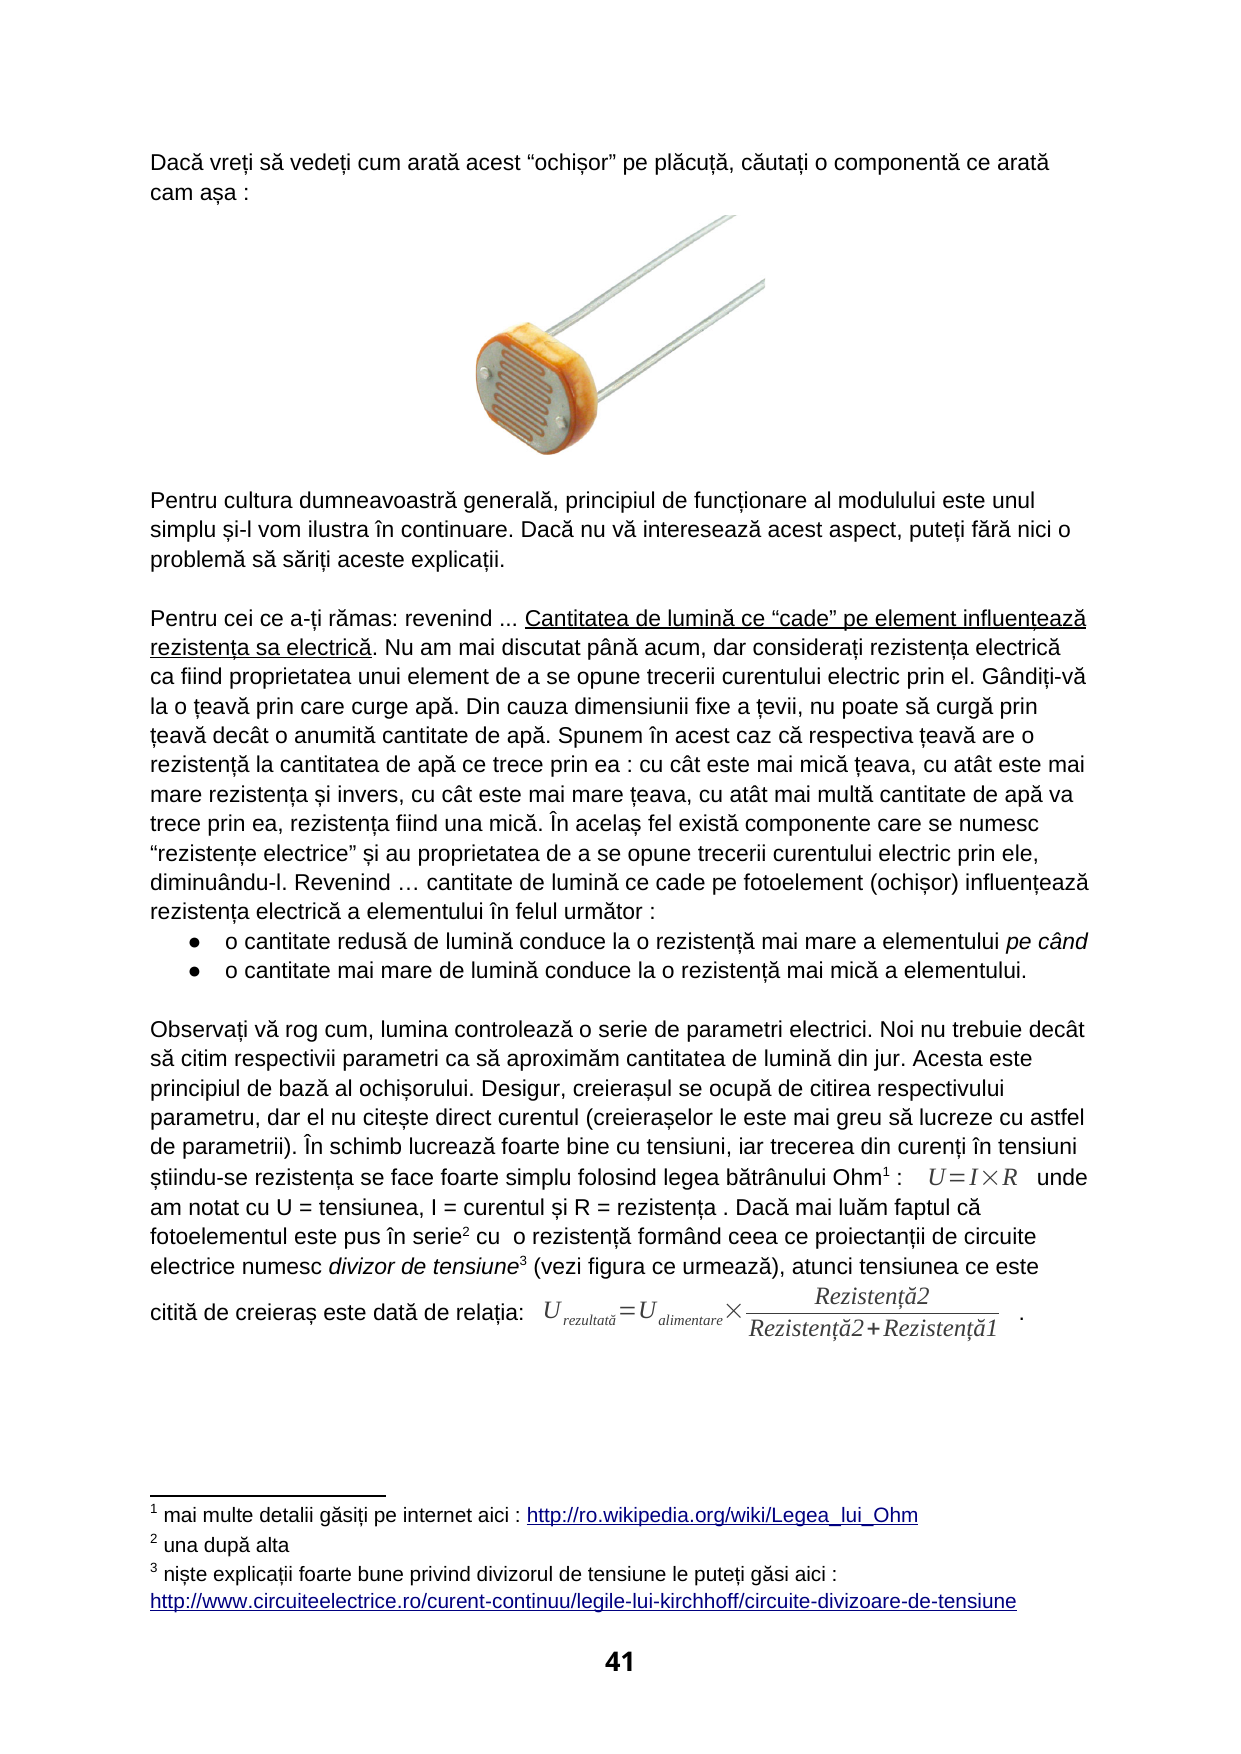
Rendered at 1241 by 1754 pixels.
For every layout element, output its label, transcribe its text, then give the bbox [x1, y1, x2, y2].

list o cantitate mai mare de lumină conduce la o rezistență mai mică a elementului. [187, 958, 1091, 983]
text Pentru cei ce a-ți rămas: revenind ... Cantitatea de lumină ce “cade” pe element influențează rezistența sa electrică. Nu am mai discutat până acum, dar considerați rezistența electrică ca fiind proprietatea unui element de a se opune trecerii curentului electric prin el. Gândiți-vă la o țeavă prin care curge apă. Din cauza dimensiunii fixe a țevii, nu poate să curgă prin țeavă decât o anumită cantitate de apă. Spunem în acest caz că respectiva țeavă are o rezistență la cantitatea de apă ce trece prin ea : cu cât este mai mică țeava, cu atât este mai mare rezistența și invers, cu cât este mai mare țeava, cu atât mai multă cantitate de apă va trece prin ea, rezistența fiind una mică. În acelaș fel există componente care se numesc “rezistențe electrice” și au proprietatea de a se opune trecerii curentului electric prin ele, diminuându-l. Revenind … cantitate de lumină ce cade pe fotoelement (ochișor) influențează rezistența electrică a elementului în felul următor : [150, 605, 1091, 924]
text Dacă vreți să vedeți cum arată acest “ochișor” pe plăcuță, căutați o componentă ce arată cam așa : [150, 150, 1091, 205]
text Observați vă rog cum, lumina controlează o serie de parametri electrici. Noi nu trebuie decât să citim respectivii parametri ca să aproximăm cantitatea de lumină din jur. Acesta este principiul de bază al ochișorului. Desigur, creierașul se ocupă de citirea respectivului parametru, dar el nu citește direct curentul (creierașelor le este mai greu să lucreze cu astfel de parametrii). În schimb lucrează foarte bine cu tensiuni, iar trecerea din curenți în tensiuni știindu-se rezistența se face foarte simplu folosind legea bătrânului Ohm : unde am notat cu U = tensiunea, I = curentul și R = rezistența . Dacă mai luăm faptul că fotoelementul este pus în serie cu o rezistență formând ceea ce proiectanții de circuite electrice numesc divizor de tensiune (vezi figura ce urmează), atunci tensiunea ce este citită de creieraș este dată de relația:. [150, 1016, 1091, 1342]
text mai multe detalii găsiți pe internet aici : http://ro.wikipedia.org/wiki/Legea_lui_Ohm [150, 1502, 1091, 1527]
text niște explicații foarte bune privind divizorul de tensiune le puteți găsi aici : http://www.circuiteelectrice.ro/curent-continuu/legile-lui-kirchhoff/circuite-divizoare-de-tensiune [150, 1561, 1091, 1613]
text una după alta [150, 1531, 1091, 1557]
picture [475, 215, 766, 455]
list o cantitate redusă de lumină conduce la o rezistență mai mare a elementului pe când [187, 928, 1091, 954]
text Pentru cultura dumneavoastră generală, principiul de funcționare al modulului este unul simplu și-l vom ilustra în continuare. Dacă nu vă interesează acest aspect, puteți fără nici o problemă să săriți aceste explicații. [150, 488, 1091, 572]
